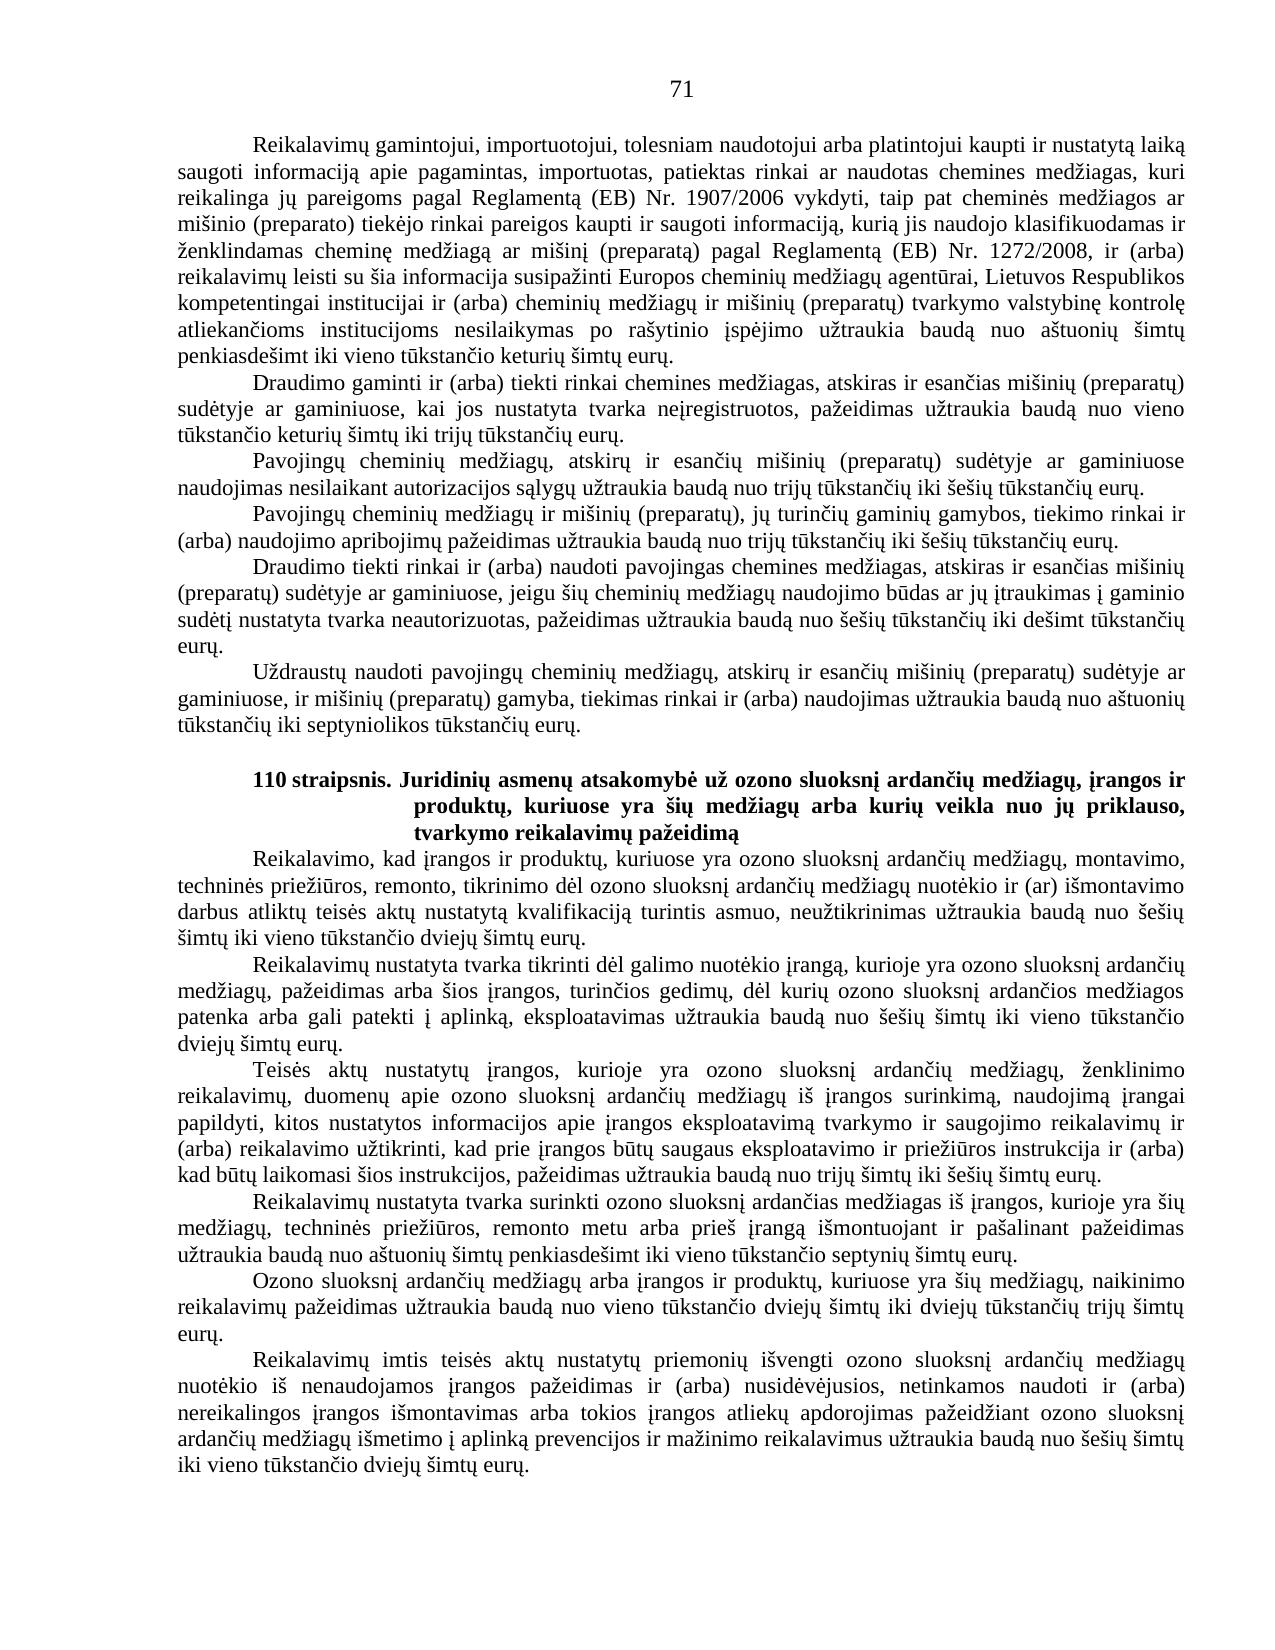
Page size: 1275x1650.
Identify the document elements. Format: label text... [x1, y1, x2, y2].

text 110 straipsnis. Juridinių asmenų atsakomybė už ozono sluoksnį ardančių medžiagų, įrangos ir produktų, kuriuose yra šių medžiagų arba kurių veikla nuo jų priklauso, tvarkymo reikalavimų pažeidimą [252, 766, 1186, 845]
text Reikalavimų nustatyta tvarka tikrinti dėl galimo nuotėkio įrangą, kurioje yra ozono sluoksnį ardančių medžiagų, pažeidimas arba šios įrangos, turinčios gedimų, dėl kurių ozono sluoksnį ardančios medžiagos patenka arba gali patekti į aplinką, eksploatavimas užtraukia baudą nuo šešių šimtų iki vieno tūkstančio dviejų šimtų eurų. [177, 951, 1186, 1056]
text Uždraustų naudoti pavojingų cheminių medžiagų, atskirų ir esančių mišinių (preparatų) sudėtyje ar gaminiuose, ir mišinių (preparatų) gamyba, tiekimas rinkai ir (arba) naudojimas užtraukia baudą nuo aštuonių tūkstančių iki septyniolikos tūkstančių eurų. [177, 658, 1186, 737]
text Teisės aktų nustatytų įrangos, kurioje yra ozono sluoksnį ardančių medžiagų, ženklinimo reikalavimų, duomenų apie ozono sluoksnį ardančių medžiagų iš įrangos surinkimą, naudojimą įrangai papildyti, kitos nustatytos informacijos apie įrangos eksploatavimą tvarkymo ir saugojimo reikalavimų ir (arba) reikalavimo užtikrinti, kad prie įrangos būtų saugaus eksploatavimo ir priežiūros instrukcija ir (arba) kad būtų laikomasi šios instrukcijos, pažeidimas užtraukia baudą nuo trijų šimtų iki šešių šimtų eurų. [177, 1056, 1186, 1188]
text Ozono sluoksnį ardančių medžiagų arba įrangos ir produktų, kuriuose yra šių medžiagų, naikinimo reikalavimų pažeidimas užtraukia baudą nuo vieno tūkstančio dviejų šimtų iki dviejų tūkstančių trijų šimtų eurų. [177, 1267, 1186, 1346]
text Reikalavimų imtis teisės aktų nustatytų priemonių išvengti ozono sluoksnį ardančių medžiagų nuotėkio iš nenaudojamos įrangos pažeidimas ir (arba) nusidėvėjusios, netinkamos naudoti ir (arba) nereikalingos įrangos išmontavimas arba tokios įrangos atliekų apdorojimas pažeidžiant ozono sluoksnį ardančių medžiagų išmetimo į aplinką prevencijos ir mažinimo reikalavimus užtraukia baudą nuo šešių šimtų iki vieno tūkstančio dviejų šimtų eurų. [177, 1346, 1186, 1478]
text Reikalavimų nustatyta tvarka surinkti ozono sluoksnį ardančias medžiagas iš įrangos, kurioje yra šių medžiagų, techninės priežiūros, remonto metu arba prieš įrangą išmontuojant ir pašalinant pažeidimas užtraukia baudą nuo aštuonių šimtų penkiasdešimt iki vieno tūkstančio septynių šimtų eurų. [177, 1188, 1186, 1267]
text Pavojingų cheminių medžiagų ir mišinių (preparatų), jų turinčių gaminių gamybos, tiekimo rinkai ir (arba) naudojimo apribojimų pažeidimas užtraukia baudą nuo trijų tūkstančių iki šešių tūkstančių eurų. [177, 500, 1186, 553]
text Draudimo tiekti rinkai ir (arba) naudoti pavojingas chemines medžiagas, atskiras ir esančias mišinių (preparatų) sudėtyje ar gaminiuose, jeigu šių cheminių medžiagų naudojimo būdas ar jų įtraukimas į gaminio sudėtį nustatyta tvarka neautorizuotas, pažeidimas užtraukia baudą nuo šešių tūkstančių iki dešimt tūkstančių eurų. [177, 553, 1186, 658]
text Pavojingų cheminių medžiagų, atskirų ir esančių mišinių (preparatų) sudėtyje ar gaminiuose naudojimas nesilaikant autorizacijos sąlygų užtraukia baudą nuo trijų tūkstančių iki šešių tūkstančių eurų. [177, 448, 1186, 500]
text Draudimo gaminti ir (arba) tiekti rinkai chemines medžiagas, atskiras ir esančias mišinių (preparatų) sudėtyje ar gaminiuose, kai jos nustatyta tvarka neįregistruotos, pažeidimas užtraukia baudą nuo vieno tūkstančio keturių šimtų iki trijų tūkstančių eurų. [177, 368, 1186, 448]
text Reikalavimo, kad įrangos ir produktų, kuriuose yra ozono sluoksnį ardančių medžiagų, montavimo, techninės priežiūros, remonto, tikrinimo dėl ozono sluoksnį ardančių medžiagų nuotėkio ir (ar) išmontavimo darbus atliktų teisės aktų nustatytą kvalifikaciją turintis asmuo, neužtikrinimas užtraukia baudą nuo šešių šimtų iki vieno tūkstančio dviejų šimtų eurų. [177, 845, 1186, 951]
text Reikalavimų gamintojui, importuotojui, tolesniam naudotojui arba platintojui kaupti ir nustatytą laiką saugoti informaciją apie pagamintas, importuotas, patiektas rinkai ar naudotas chemines medžiagas, kuri reikalinga jų pareigoms pagal Reglamentą (EB) Nr. 1907/2006 vykdyti, taip pat cheminės medžiagos ar mišinio (preparato) tiekėjo rinkai pareigos kaupti ir saugoti informaciją, kurią jis naudojo klasifikuodamas ir ženklindamas cheminę medžiagą ar mišinį (preparatą) pagal Reglamentą (EB) Nr. 1272/2008, ir (arba) reikalavimų leisti su šia informacija susipažinti Europos cheminių medžiagų agentūrai, Lietuvos Respublikos kompetentingai institucijai ir (arba) cheminių medžiagų ir mišinių (preparatų) tvarkymo valstybinę kontrolę atliekančioms institucijoms nesilaikymas po rašytinio įspėjimo užtraukia baudą nuo aštuonių šimtų penkiasdešimt iki vieno tūkstančio keturių šimtų eurų. [177, 131, 1186, 368]
